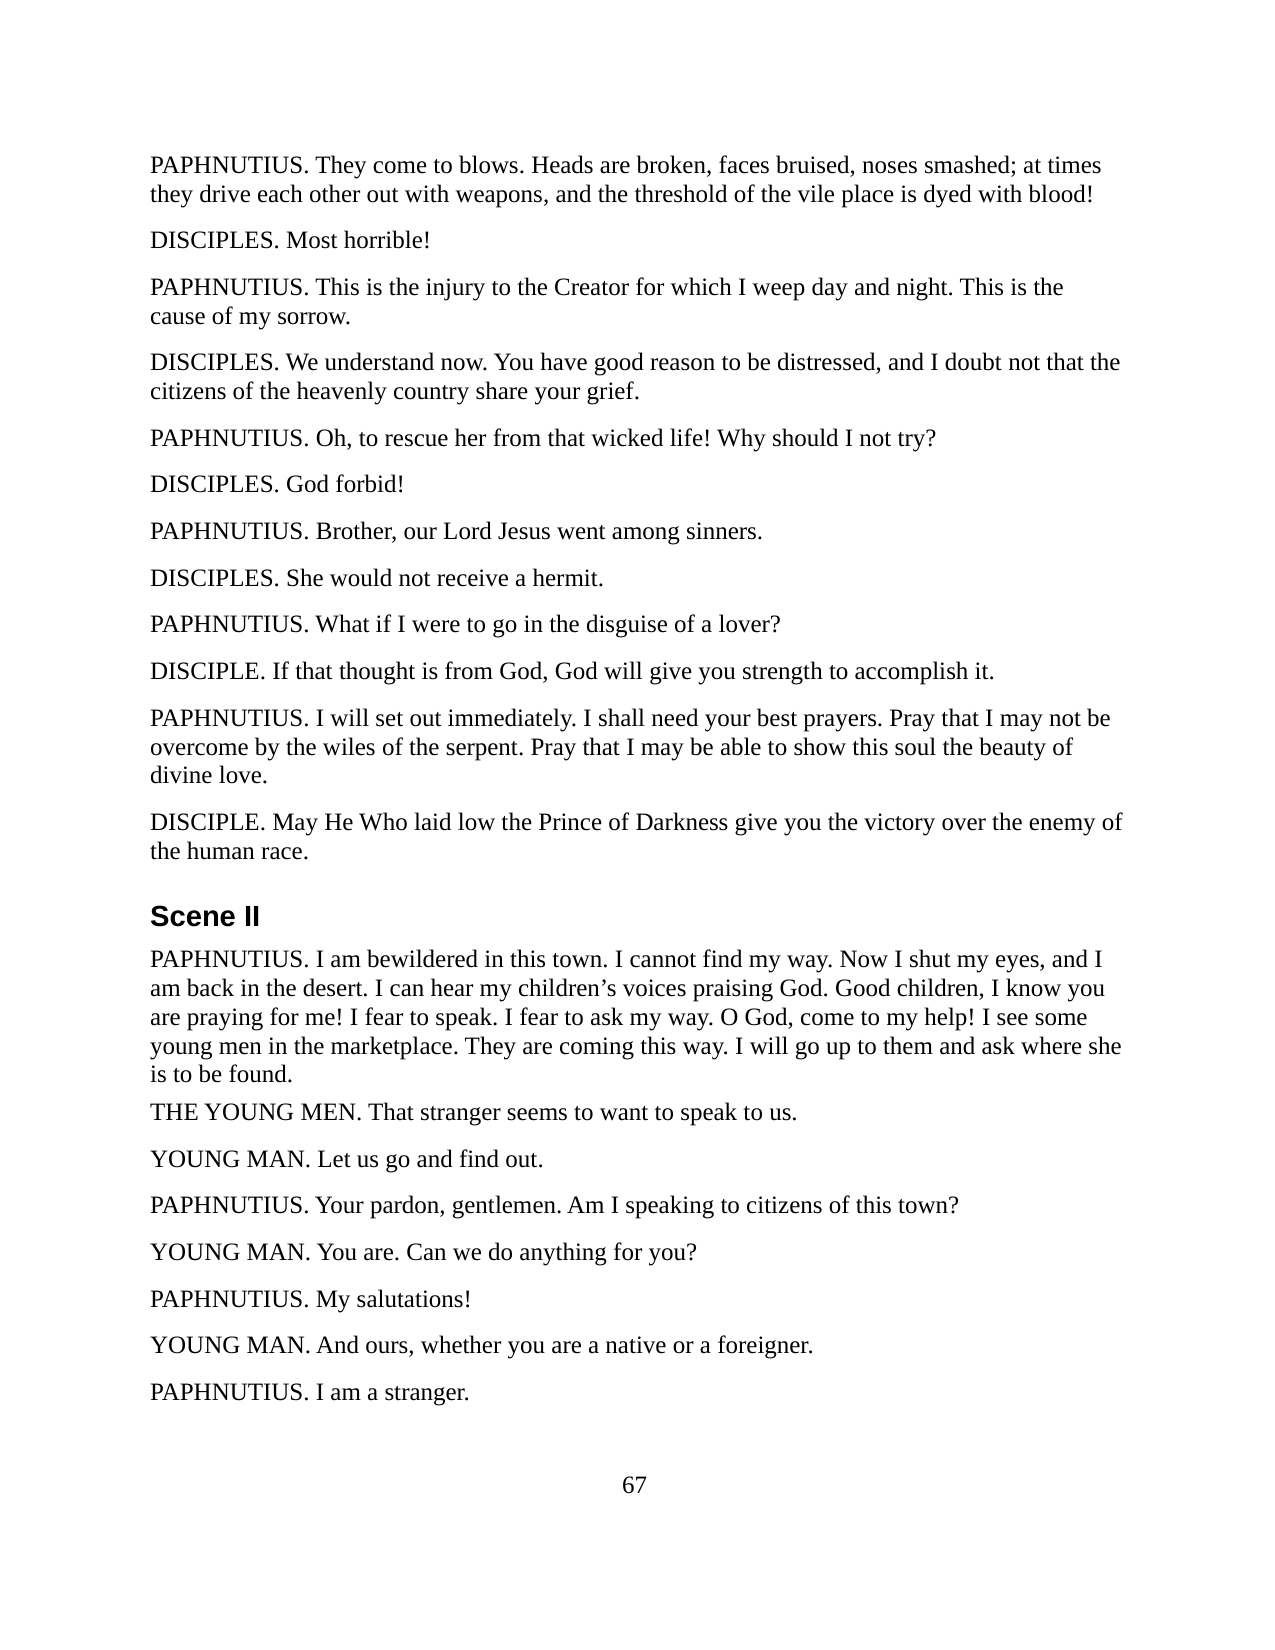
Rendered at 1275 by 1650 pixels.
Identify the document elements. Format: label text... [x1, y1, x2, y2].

subtitle Scene II [150, 898, 1125, 932]
text PAPHNUTIUS. My salutations! [150, 1284, 1125, 1313]
text YOUNG MAN. You are. Can we do anything for you? [150, 1237, 1125, 1266]
text DISCIPLES. She would not receive a hermit. [150, 563, 1125, 592]
text PAPHNUTIUS. Your pardon, gentlemen. Am I speaking to citizens of this town? [150, 1191, 1125, 1219]
text PAPHNUTIUS. Oh, to rescue her from that wicked life! Why should I not try? [150, 423, 1125, 452]
text PAPHNUTIUS. I will set out immediately. I shall need your best prayers. Pray that I may not be overcome by the wiles of the serpent. Pray that I may be able to show this soul the beauty of divine love. [150, 703, 1125, 789]
text YOUNG MAN. Let us go and find out. [150, 1144, 1125, 1173]
text YOUNG MAN. And ours, whether you are a native or a foreigner. [150, 1331, 1125, 1359]
text DISCIPLES. We understand now. You have good reason to be distressed, and I doubt not that the citizens of the heavenly country share your grief. [150, 347, 1125, 405]
text PAPHNUTIUS. This is the injury to the Creator for which I weep day and night. This is the cause of my sorrow. [150, 272, 1125, 329]
text THE YOUNG MEN. That stranger seems to want to speak to us. [150, 1097, 1125, 1126]
text DISCIPLES. God forbid! [150, 469, 1125, 498]
text DISCIPLES. Most horrible! [150, 225, 1125, 254]
text DISCIPLE. May He Who laid low the Prince of Darkness give you the victory over the enemy of the human race. [150, 807, 1125, 864]
text DISCIPLE. If that thought is from God, God will give you strength to accomplish it. [150, 656, 1125, 685]
text PAPHNUTIUS. I am bewildered in this town. I cannot find my way. Now I shut my eyes, and I am back in the desert. I can hear my children’s voices praising God. Good children, I know you are praying for me! I fear to speak. I fear to ask my way. O God, come to my help! I see some young men in the marketplace. They are coming this way. I will go up to them and ask where she is to be found. [150, 944, 1125, 1088]
text PAPHNUTIUS. They come to blows. Heads are broken, faces bruised, noses smashed; at times they drive each other out with weapons, and the threshold of the vile place is dyed with blood! [150, 150, 1125, 207]
text PAPHNUTIUS. Brother, our Lord Jesus went among sinners. [150, 516, 1125, 545]
text PAPHNUTIUS. What if I were to go in the disguise of a lover? [150, 609, 1125, 638]
text PAPHNUTIUS. I am a stranger. [150, 1377, 1125, 1406]
